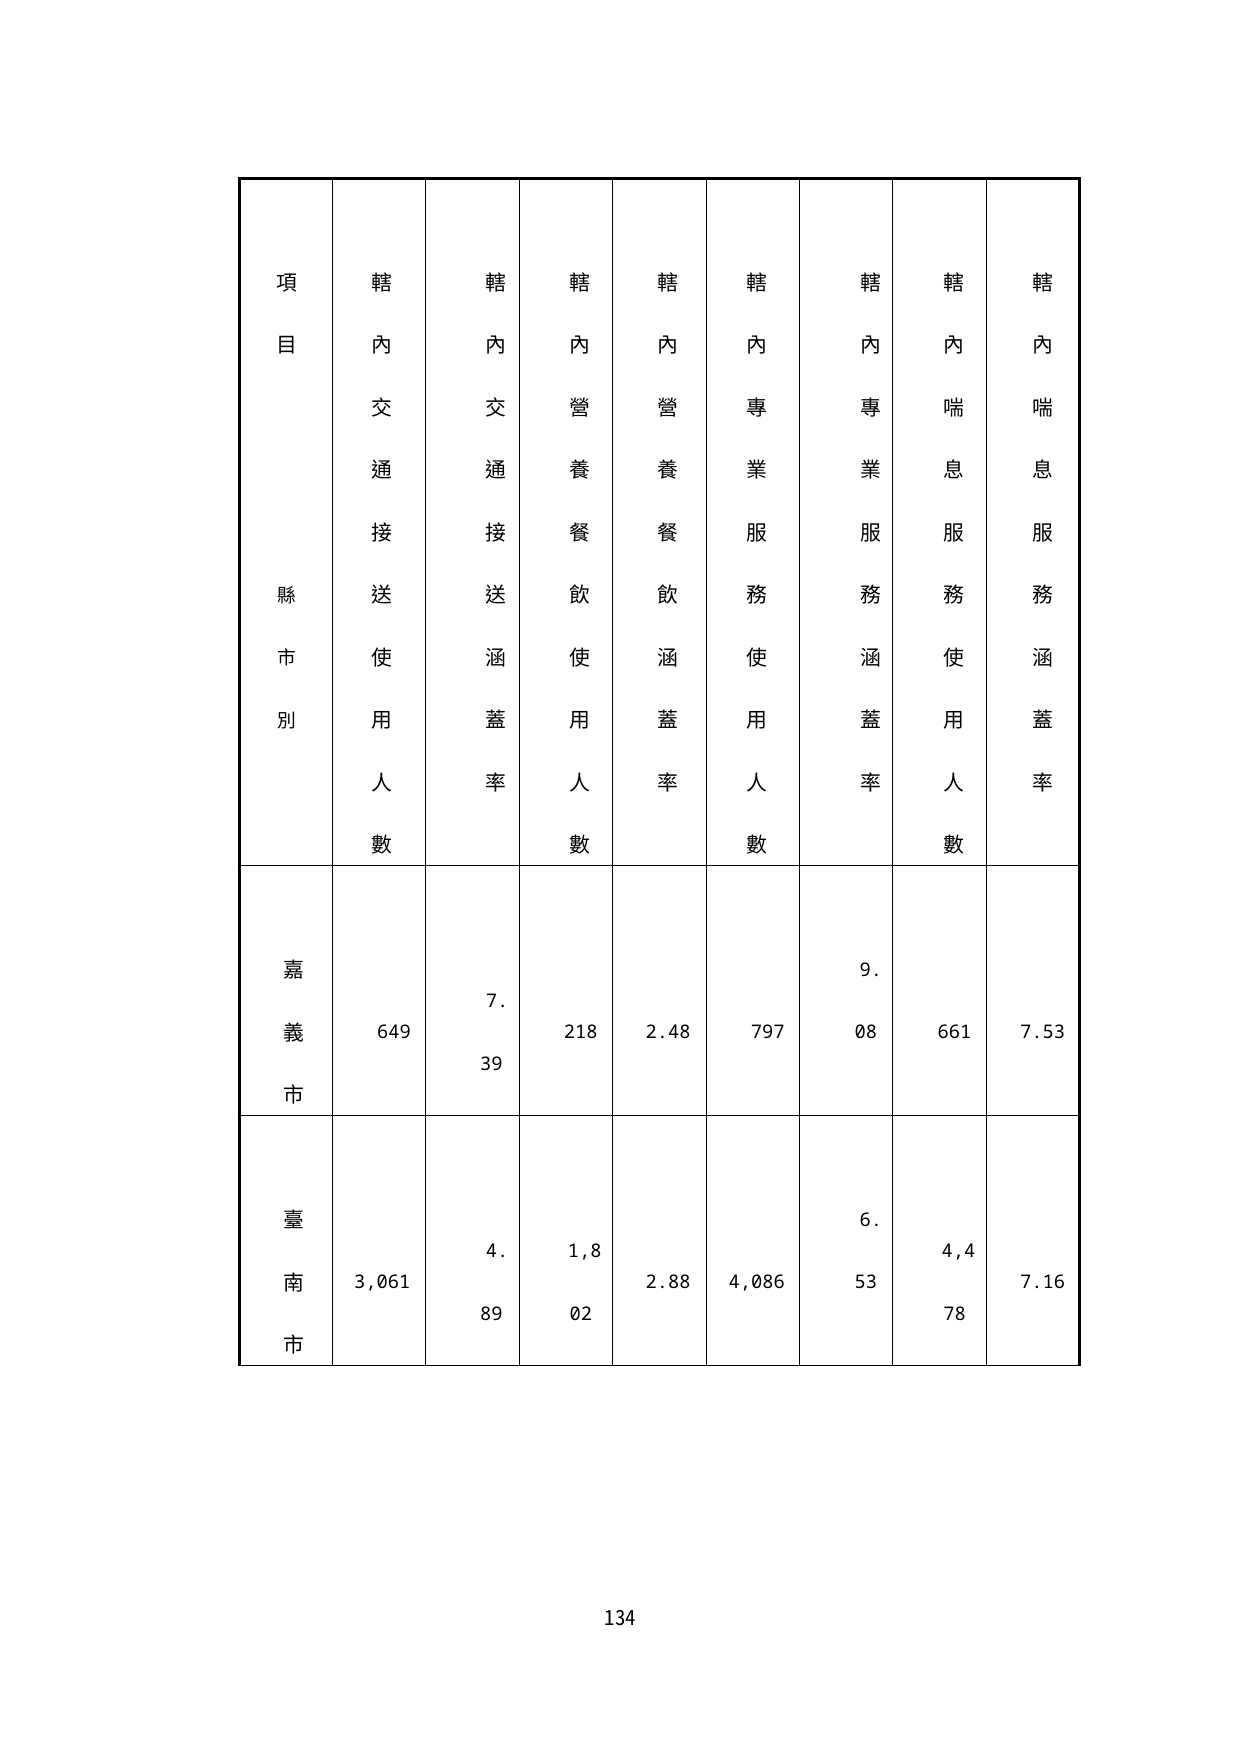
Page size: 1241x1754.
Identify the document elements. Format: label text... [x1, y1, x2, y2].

table_header 轄內喘息服務涵蓋率 [987, 180, 1078, 865]
table_cell 649 [333, 866, 425, 1115]
table_header 轄內營養餐飲涵蓋率 [613, 180, 706, 865]
table_cell 4.89 [426, 1116, 519, 1365]
table_cell 218 [520, 866, 612, 1115]
table_cell 797 [707, 866, 799, 1115]
table_cell 4,478 [893, 1116, 986, 1365]
table_cell 4,086 [707, 1116, 799, 1365]
table_cell 661 [893, 866, 986, 1115]
table_header 轄內交通接送涵蓋率 [426, 180, 519, 865]
table_cell 臺南市 [241, 1116, 332, 1365]
table_header 轄內交通接送使用人數 [333, 180, 425, 865]
table_cell 9.08 [800, 866, 892, 1115]
table_header 轄內營養餐飲使用人數 [520, 180, 612, 865]
table_header 轄內喘息服務使用人數 [893, 180, 986, 865]
table_header 項目 縣市別 [241, 180, 332, 865]
table_cell 7.53 [987, 866, 1078, 1115]
table_cell 7.39 [426, 866, 519, 1115]
table_cell 1,802 [520, 1116, 612, 1365]
table_cell 6.53 [800, 1116, 892, 1365]
table_cell 2.48 [613, 866, 706, 1115]
table_header 轄內專業服務使用人數 [707, 180, 799, 865]
table_cell 嘉義市 [241, 866, 332, 1115]
table_cell 7.16 [987, 1116, 1078, 1365]
table_cell 3,061 [333, 1116, 425, 1365]
table_cell 2.88 [613, 1116, 706, 1365]
table_header 轄內專業服務涵蓋率 [800, 180, 892, 865]
